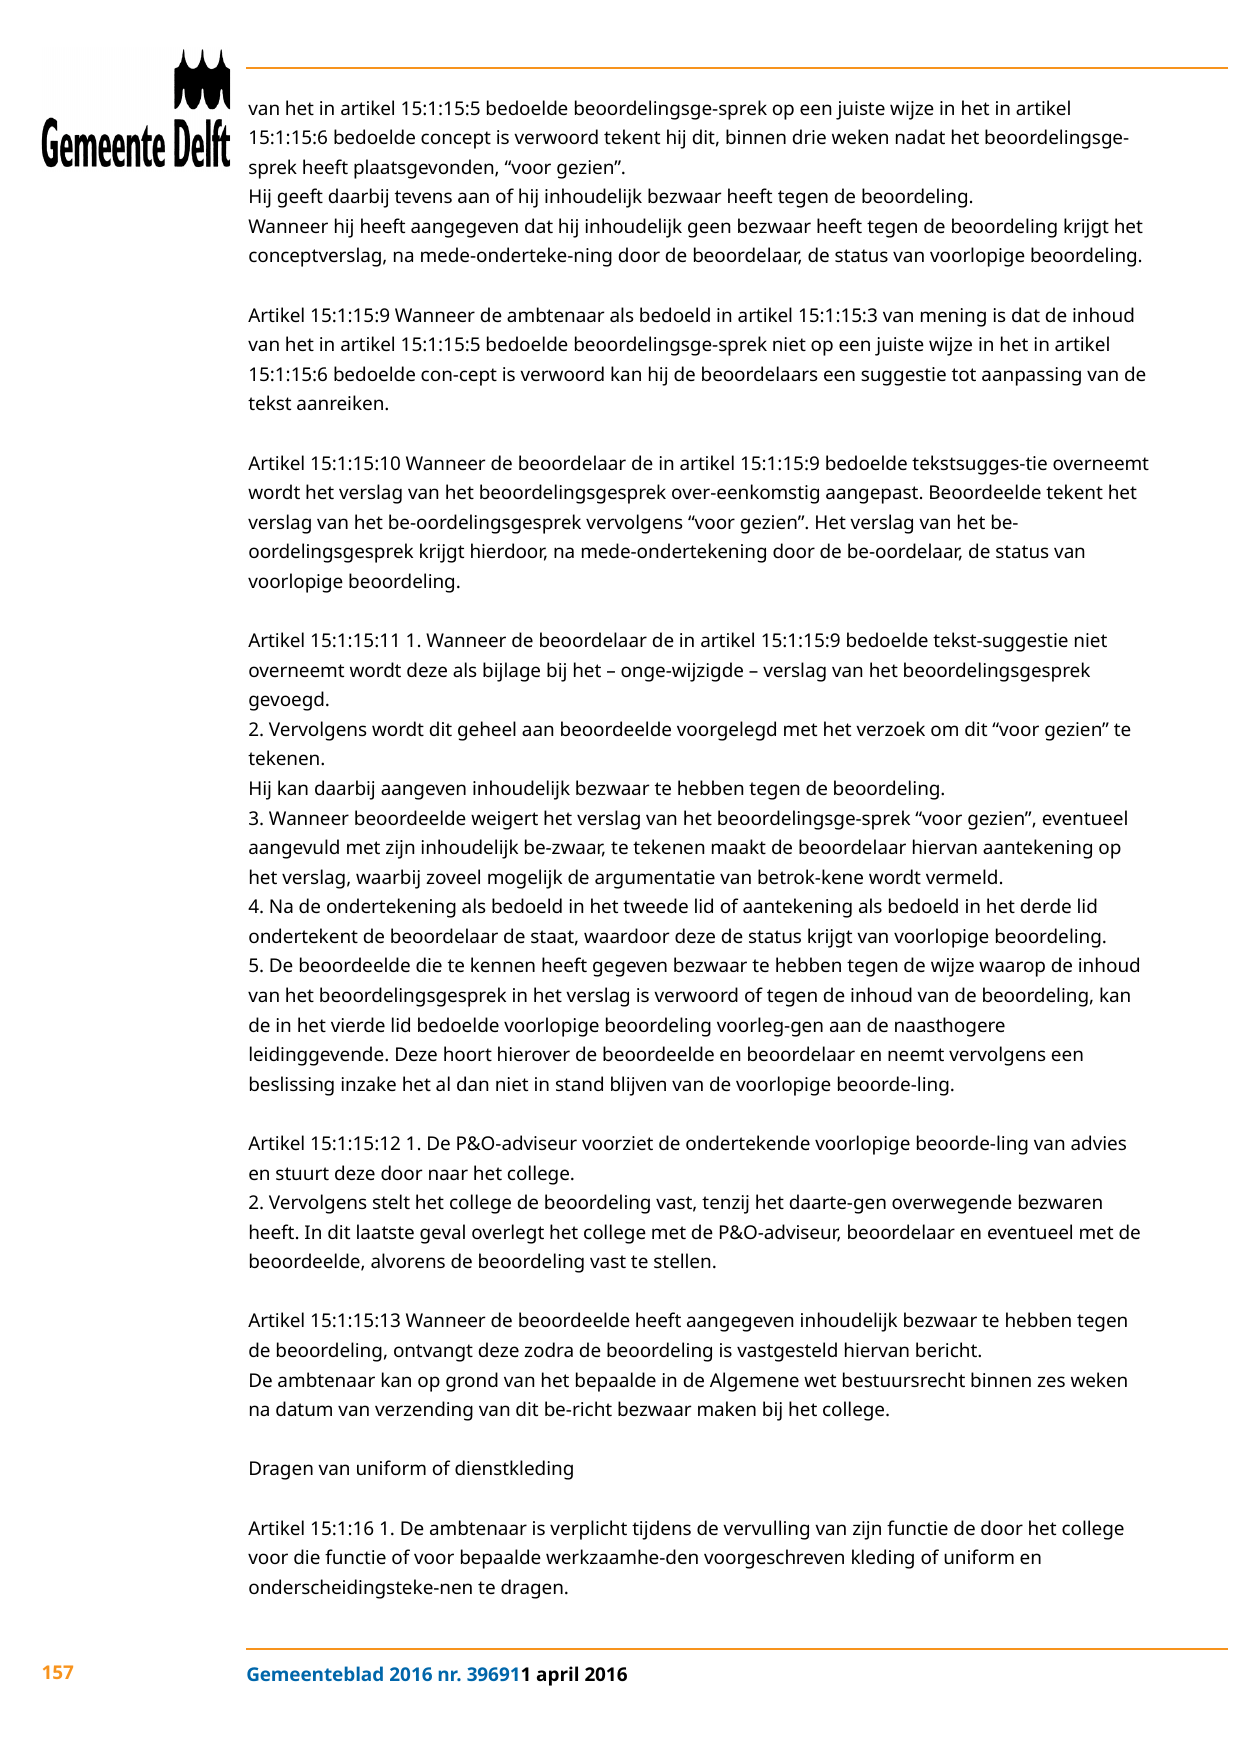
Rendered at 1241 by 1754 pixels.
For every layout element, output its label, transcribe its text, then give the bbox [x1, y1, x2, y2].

text 5. De beoordeelde die te kennen heeft gegeven bezwaar te hebben tegen de wijze waarop de inhoud van het beoordelingsgesprek in het verslag is verwoord of tegen de inhoud van de beoordeling, kan de in het vierde lid bedoelde voorlopige beoordeling voorleg-gen aan de naasthogere leidinggevende. Deze hoort hierover de beoordeelde en beoordelaar en neemt vervolgens een beslissing inzake het al dan niet in stand blijven van de voorlopige beoorde-ling. [248, 953, 1152, 1097]
text Artikel 15:1:15:9 Wanneer de ambtenaar als bedoeld in artikel 15:1:15:3 van mening is dat de inhoud van het in artikel 15:1:15:5 bedoelde beoordelingsge-sprek niet op een juiste wijze in het in artikel 15:1:15:6 bedoelde con-cept is verwoord kan hij de beoordelaars een suggestie tot aanpassing van de tekst aanreiken. [248, 302, 1152, 416]
text 3. Wanneer beoordeelde weigert het verslag van het beoordelingsge-sprek “voor gezien”, eventueel aangevuld met zijn inhoudelijk be-zwaar, te tekenen maakt de beoordelaar hiervan aantekening op het verslag, waarbij zoveel mogelijk de argumentatie van betrok-kene wordt vermeld. [248, 805, 1152, 890]
text van het in artikel 15:1:15:5 bedoelde beoordelingsge-sprek op een juiste wijze in het in artikel 15:1:15:6 bedoelde concept is verwoord tekent hij dit, binnen drie weken nadat het beoordelingsge-sprek heeft plaatsgevonden, “voor gezien”. [248, 95, 1152, 180]
text Artikel 15:1:16 1. De ambtenaar is verplicht tijdens de vervulling van zijn functie de door het college voor die functie of voor bepaalde werkzaamhe-den voorgeschreven kleding of uniform en onderscheidingsteke-nen te dragen. [248, 1515, 1152, 1600]
picture [41, 47, 231, 172]
text Artikel 15:1:15:12 1. De P&O-adviseur voorziet de ondertekende voorlopige beoorde-ling van advies en stuurt deze door naar het college. [248, 1130, 1152, 1186]
text 2. Vervolgens wordt dit geheel aan beoordeelde voorgelegd met het verzoek om dit “voor gezien” te tekenen. [248, 716, 1152, 771]
text Dragen van uniform of dienstkleding [248, 1456, 1152, 1481]
text Artikel 15:1:15:10 Wanneer de beoordelaar de in artikel 15:1:15:9 bedoelde tekstsugges-tie overneemt wordt het verslag van het beoordelingsgesprek over-eenkomstig aangepast. Beoordeelde tekent het verslag van het be-oordelingsgesprek vervolgens “voor gezien”. Het verslag van het be-oordelingsgesprek krijgt hierdoor, na mede-ondertekening door de be-oordelaar, de status van voorlopige beoordeling. [248, 450, 1152, 594]
text 2. Vervolgens stelt het college de beoordeling vast, tenzij het daarte-gen overwegende bezwaren heeft. In dit laatste geval overlegt het college met de P&O-adviseur, beoordelaar en eventueel met de beoordeelde, alvorens de beoordeling vast te stellen. [248, 1189, 1152, 1274]
text De ambtenaar kan op grond van het bepaalde in de Algemene wet bestuursrecht binnen zes weken na datum van verzending van dit be-richt bezwaar maken bij het college. [248, 1367, 1152, 1422]
text Artikel 15:1:15:11 1. Wanneer de beoordelaar de in artikel 15:1:15:9 bedoelde tekst-suggestie niet overneemt wordt deze als bijlage bij het – onge-wijzigde – verslag van het beoordelingsgesprek gevoegd. [248, 627, 1152, 712]
text 4. Na de ondertekening als bedoeld in het tweede lid of aantekening als bedoeld in het derde lid ondertekent de beoordelaar de staat, waardoor deze de status krijgt van voorlopige beoordeling. [248, 893, 1152, 949]
text Artikel 15:1:15:13 Wanneer de beoordeelde heeft aangegeven inhoudelijk bezwaar te hebben tegen de beoordeling, ontvangt deze zodra de beoordeling is vastgesteld hiervan bericht. [248, 1308, 1152, 1363]
text Hij kan daarbij aangeven inhoudelijk bezwaar te hebben tegen de beoordeling. [248, 775, 1152, 801]
text Wanneer hij heeft aangegeven dat hij inhoudelijk geen bezwaar heeft tegen de beoordeling krijgt het conceptverslag, na mede-onderteke-ning door de beoordelaar, de status van voorlopige beoordeling. [248, 213, 1152, 268]
text Hij geeft daarbij tevens aan of hij inhoudelijk bezwaar heeft tegen de beoordeling. [248, 183, 1152, 209]
